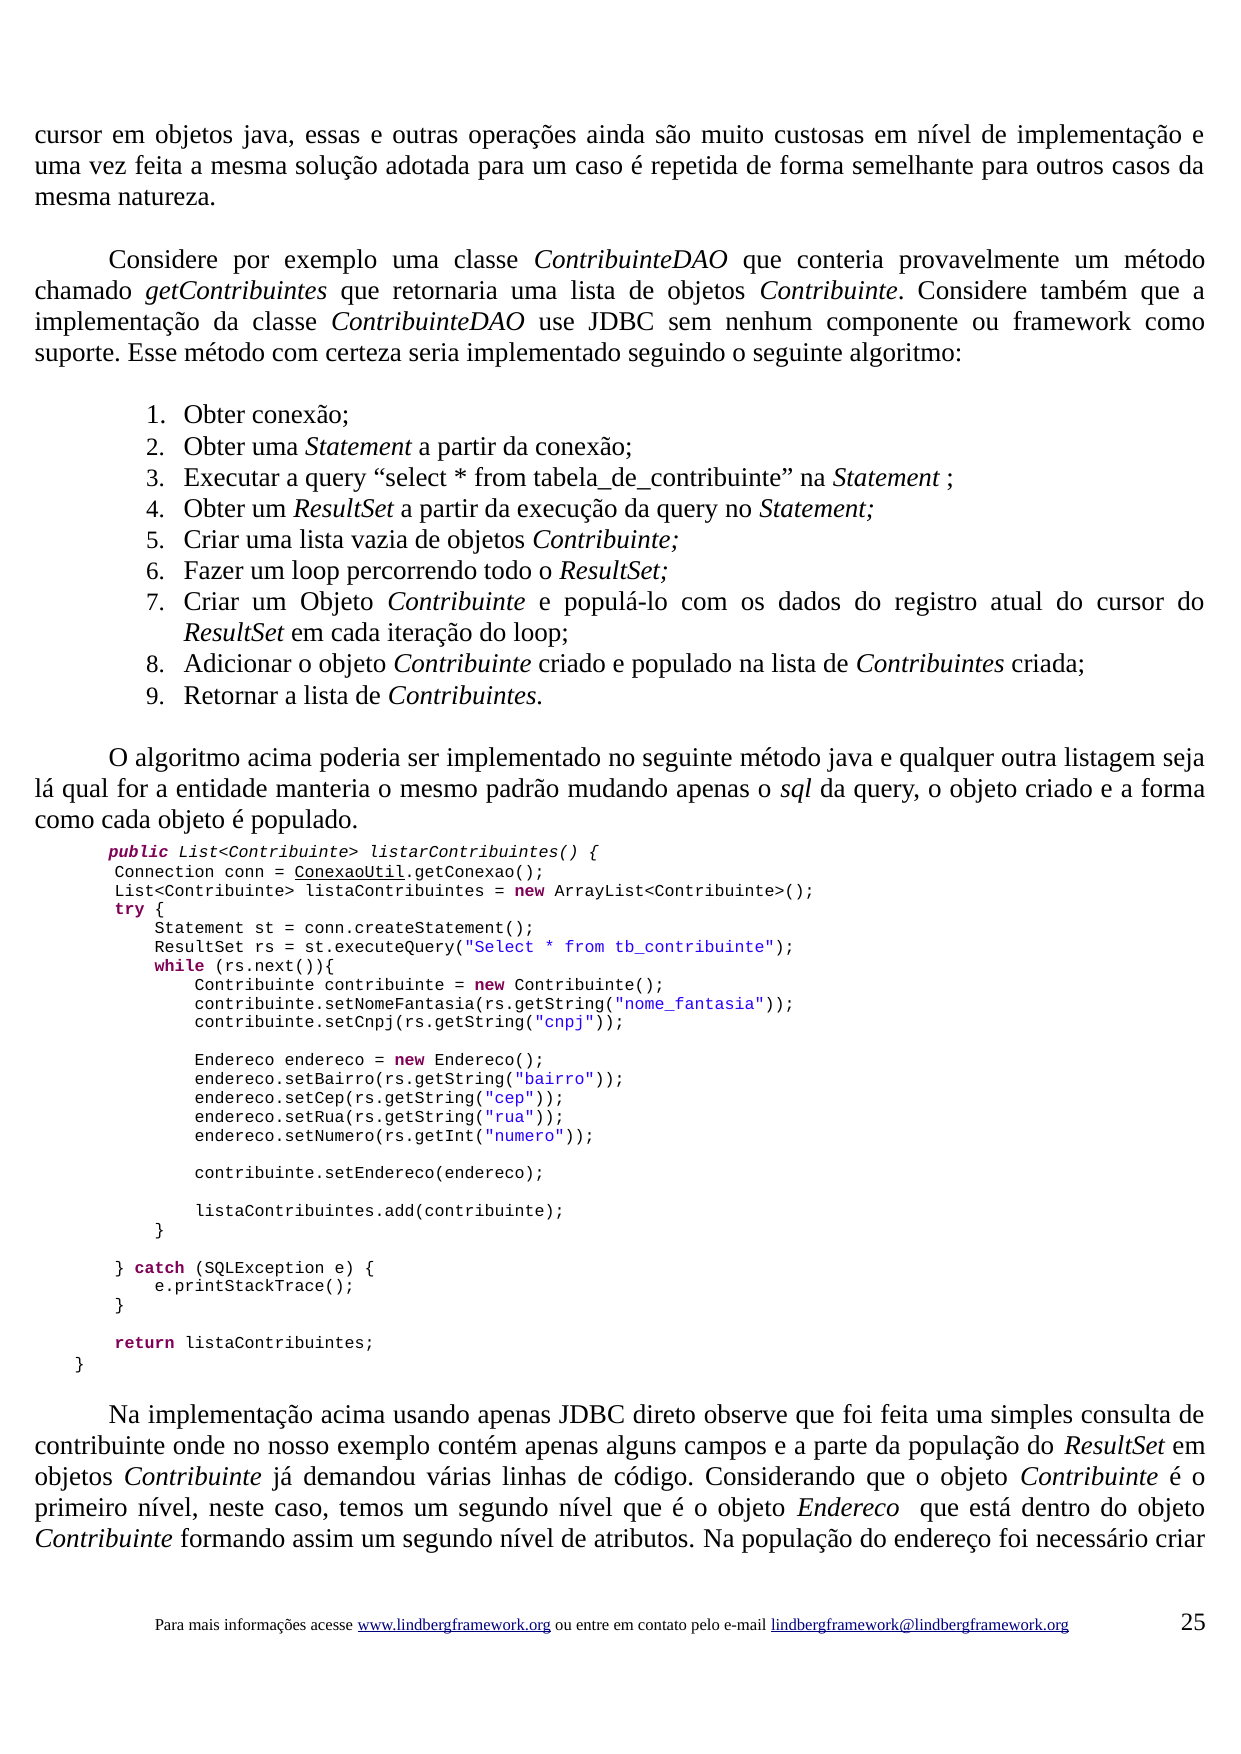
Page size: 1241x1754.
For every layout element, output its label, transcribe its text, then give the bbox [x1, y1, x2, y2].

text } [34, 1297, 1206, 1316]
text contribuinte.setNomeFantasia(rs.getString("nome_fantasia")); [34, 995, 1206, 1014]
list Fazer um loop percorrendo todo o ResultSet; [146, 554, 1206, 585]
text endereco.setBairro(rs.getString("bairro")); [34, 1071, 1206, 1089]
text listaContribuintes.add(contribuinte); [34, 1203, 1206, 1221]
list Adicionar o objeto Contribuinte criado e populado na lista de Contribuintes criada; [146, 648, 1206, 679]
text } catch (SQLException e) { [34, 1259, 1206, 1278]
text Connection conn = ConexaoUtil.getConexao(); [34, 863, 1206, 882]
text Considere por exemplo uma classe ContribuinteDAO que conteria provavelmente um método chamado getContribuintes que retornaria uma lista de objetos Contribuinte. Considere também que a implementação da classe ContribuinteDAO use JDBC sem nenhum componente ou framework como suporte. Esse método com certeza seria implementado seguindo o seguinte algoritmo: [34, 243, 1206, 367]
list Retornar a lista de Contribuintes. [146, 679, 1206, 710]
list Obter conexão; [146, 398, 1206, 429]
text } [34, 1221, 1206, 1240]
text Endereco endereco = new Endereco(); [34, 1052, 1206, 1071]
list Executar a query “select * from tabela_de_contribuinte” na Statement ; [146, 461, 1206, 492]
text contribuinte.setEndereco(endereco); [34, 1165, 1206, 1184]
text while (rs.next()){ [34, 957, 1206, 976]
text Statement st = conn.createStatement(); [34, 920, 1206, 939]
text e.printStackTrace(); [34, 1278, 1206, 1297]
text return listaContribuintes; [34, 1334, 1206, 1353]
text endereco.setCep(rs.getString("cep")); [34, 1089, 1206, 1108]
text public List<Contribuinte> listarContribuintes() { [34, 834, 1206, 863]
text Contribuinte contribuinte = new Contribuinte(); [34, 976, 1206, 995]
text ResultSet rs = st.executeQuery("Select * from tb_contribuinte"); [34, 939, 1206, 957]
text } [34, 1353, 1206, 1374]
text contribuinte.setCnpj(rs.getString("cnpj")); [34, 1014, 1206, 1033]
list Criar um Objeto Contribuinte e populá-lo com os dados do registro atual do cursor do ResultSet em cada iteração do loop; [146, 585, 1206, 648]
text List<Contribuinte> listaContribuintes = new ArrayList<Contribuinte>(); [34, 882, 1206, 901]
text O algoritmo acima poderia ser implementado no seguinte método java e qualquer outra listagem seja lá qual for a entidade manteria o mesmo padrão mudando apenas o sql da query, o objeto criado e a forma como cada objeto é populado. [34, 741, 1206, 834]
text endereco.setNumero(rs.getInt("numero")); [34, 1127, 1206, 1146]
text try { [34, 901, 1206, 920]
list Criar uma lista vazia de objetos Contribuinte; [146, 523, 1206, 554]
list Obter um ResultSet a partir da execução da query no Statement; [146, 492, 1206, 523]
text Na implementação acima usando apenas JDBC direto observe que foi feita uma simples consulta de contribuinte onde no nosso exemplo contém apenas alguns campos e a parte da população do ResultSet em objetos Contribuinte já demandou várias linhas de código. Considerando que o objeto Contribuinte é o primeiro nível, neste caso, temos um segundo nível que é o objeto Endereco que está dentro do objeto Contribuinte formando assim um segundo nível de atributos. Na população do endereço foi necessário criar [34, 1398, 1206, 1553]
text cursor em objetos java, essas e outras operações ainda são muito custosas em nível de implementação e uma vez feita a mesma solução adotada para um caso é repetida de forma semelhante para outros casos da mesma natureza. [34, 118, 1206, 212]
text endereco.setRua(rs.getString("rua")); [34, 1108, 1206, 1127]
list Obter uma Statement a partir da conexão; [146, 429, 1206, 461]
